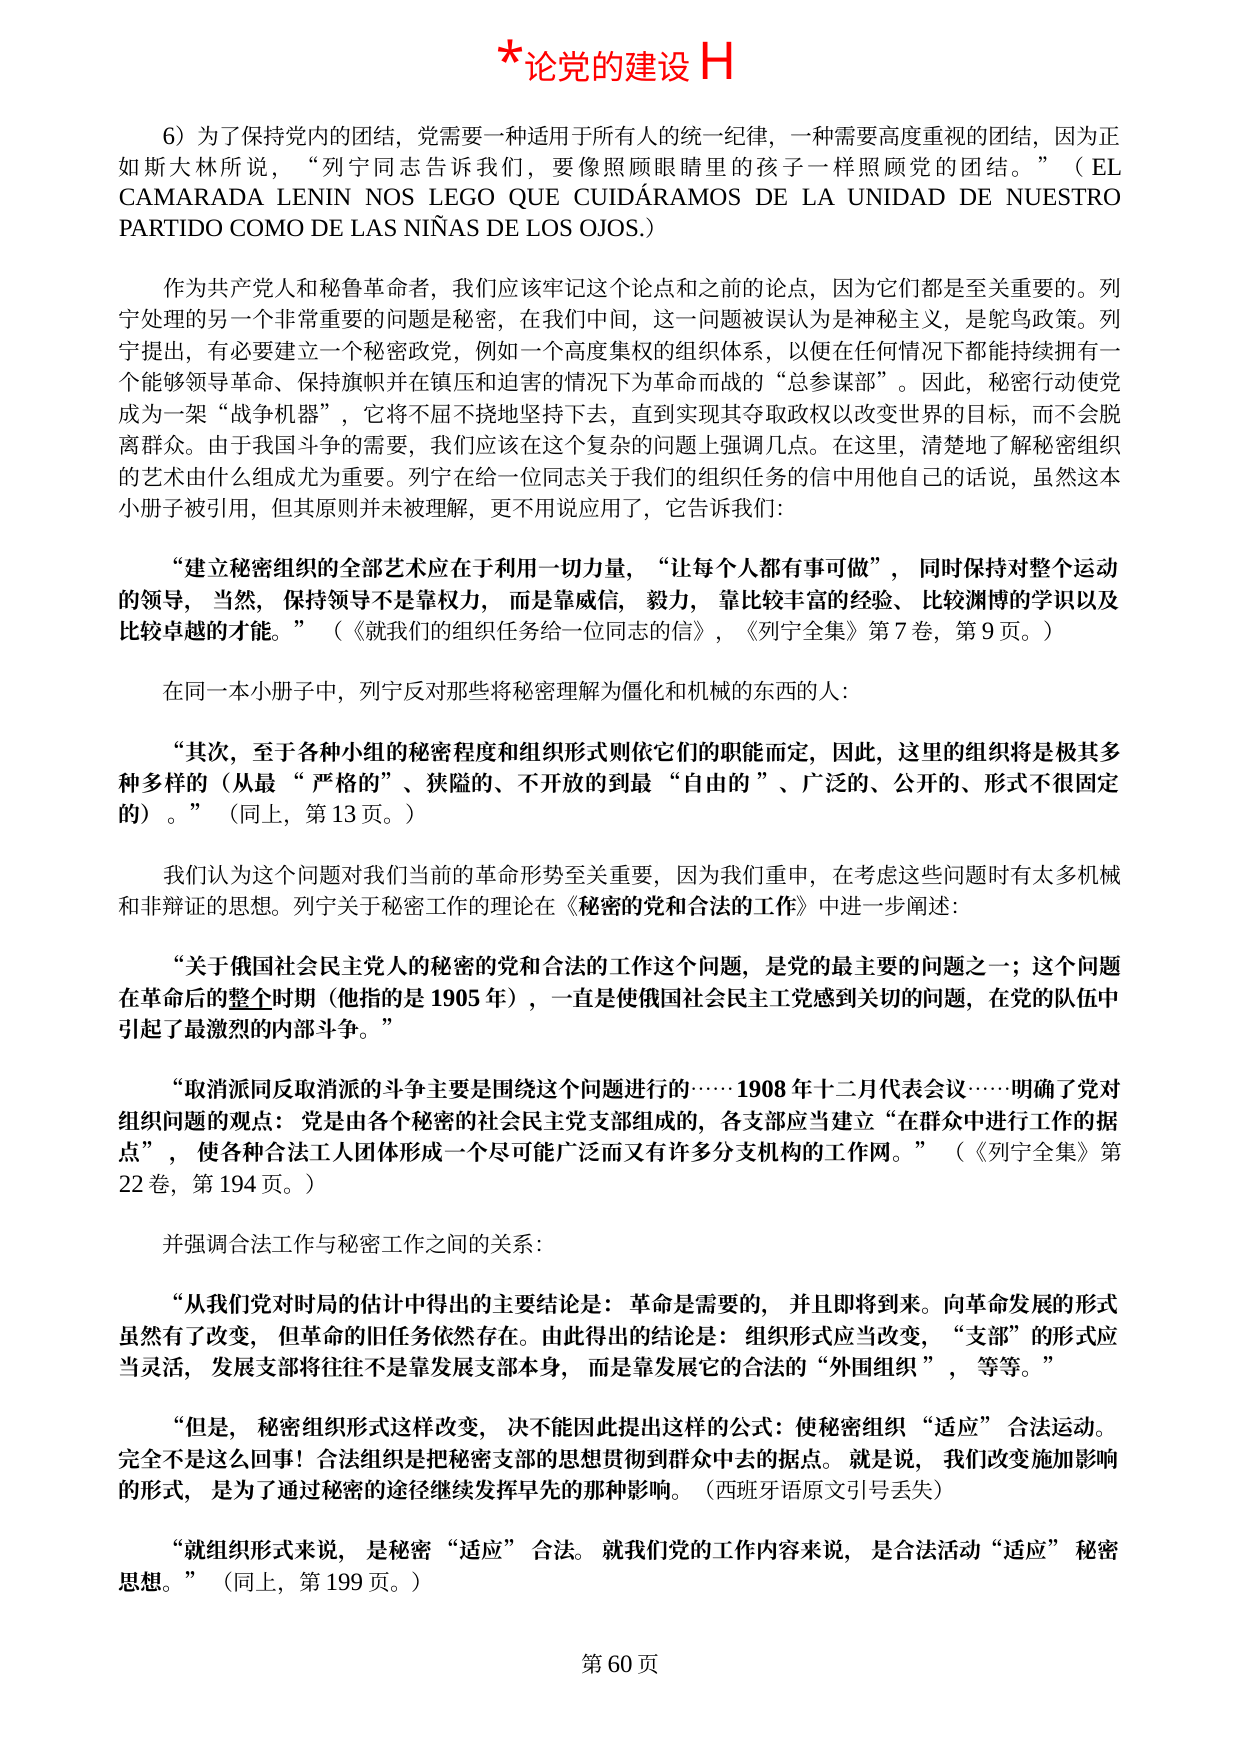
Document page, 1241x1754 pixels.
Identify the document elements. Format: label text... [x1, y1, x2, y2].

text 在同一本小册子中，列宁反对那些将秘密理解为僵化和机械的东西的人： [118, 674, 1122, 706]
text 我们认为这个问题对我们当前的革命形势至关重要，因为我们重申，在考虑这些问题时有太多机械和非辩证的思想。列宁关于秘密工作的理论在《秘密的党和合法的工作》中进一步阐述： [118, 858, 1122, 921]
text 6）为了保持党内的团结，党需要一种适用于所有人的统一纪律，一种需要高度重视的团结，因为正如斯大林所说，“列宁同志告诉我们，要像照顾眼睛里的孩子一样照顾党的团结。”（EL CAMARADA LENIN NOS LEGO QUE CUIDÁRAMOS DE LA UNIDAD DE NUESTRO PARTIDO COMO DE LAS NIÑAS DE LOS OJOS.） [118, 119, 1122, 242]
text “就组织形式来说， 是秘密 “适应” 合法。 就我们党的工作内容来说， 是合法活动“适应” 秘密思想。” （同上，第199页。） [118, 1534, 1122, 1597]
text 并强调合法工作与秘密工作之间的关系： [118, 1227, 1122, 1259]
text “其次，至于各种小组的秘密程度和组织形式则依它们的职能而定，因此，这里的组织将是极其多种多样的（从最 “ 严格的”、狭隘的、不开放的到最 “自由的 ”、广泛的、公开的、形式不很固定的） 。” （同上，第13页。） [118, 735, 1122, 829]
text 作为共产党人和秘鲁革命者，我们应该牢记这个论点和之前的论点，因为它们都是至关重要的。列宁处理的另一个非常重要的问题是秘密，在我们中间，这一问题被误认为是神秘主义，是鸵鸟政策。列宁提出，有必要建立一个秘密政党，例如一个高度集权的组织体系，以便在任何情况下都能持续拥有一个能够领导革命、保持旗帜并在镇压和迫害的情况下为革命而战的“总参谋部”。因此，秘密行动使党成为一架“战争机器”，它将不屈不挠地坚持下去，直到实现其夺取政权以改变世界的目标，而不会脱离群众。由于我国斗争的需要，我们应该在这个复杂的问题上强调几点。在这里，清楚地了解秘密组织的艺术由什么组成尤为重要。列宁在给一位同志关于我们的组织任务的信中用他自己的话说，虽然这本小册子被引用，但其原则并未被理解，更不用说应用了，它告诉我们： [118, 271, 1122, 523]
text “取消派同反取消派的斗争主要是围绕这个问题进行的……1908年十二月代表会议……明确了党对组织问题的观点： 党是由各个秘密的社会民主党支部组成的，各支部应当建立“在群众中进行工作的据点” ， 使各种合法工人团体形成一个尽可能广泛而又有许多分支机构的工作网。” （《列宁全集》第22卷，第194页。） [118, 1073, 1122, 1198]
text “从我们党对时局的估计中得出的主要结论是： 革命是需要的， 并且即将到来。向革命发展的形式虽然有了改变， 但革命的旧任务依然存在。由此得出的结论是： 组织形式应当改变，“支部”的形式应当灵活， 发展支部将往往不是靠发展支部本身， 而是靠发展它的合法的“外围组织 ” ， 等等。” [118, 1287, 1122, 1382]
text “关于俄国社会民主党人的秘密的党和合法的工作这个问题，是党的最主要的问题之一；这个问题在革命后的整个时期（他指的是1905年），一直是使俄国社会民主工党感到关切的问题，在党的队伍中引起了最激烈的内部斗争。” [118, 949, 1122, 1044]
text “建立秘密组织的全部艺术应在于利用一切力量，“让每个人都有事可做”， 同时保持对整个运动的领导， 当然， 保持领导不是靠权力， 而是靠威信， 毅力， 靠比较丰富的经验、 比较渊博的学识以及比较卓越的才能。” （《就我们的组织任务给一位同志的信》，《列宁全集》第7卷，第9页。） [118, 551, 1122, 646]
text “但是， 秘密组织形式这样改变， 决不能因此提出这样的公式：使秘密组织 “适应” 合法运动。完全不是这么回事！合法组织是把秘密支部的思想贯彻到群众中去的据点。 就是说， 我们改变施加影响的形式， 是为了通过秘密的途径继续发挥早先的那种影响。（西班牙语原文引号丢失） [118, 1411, 1122, 1505]
